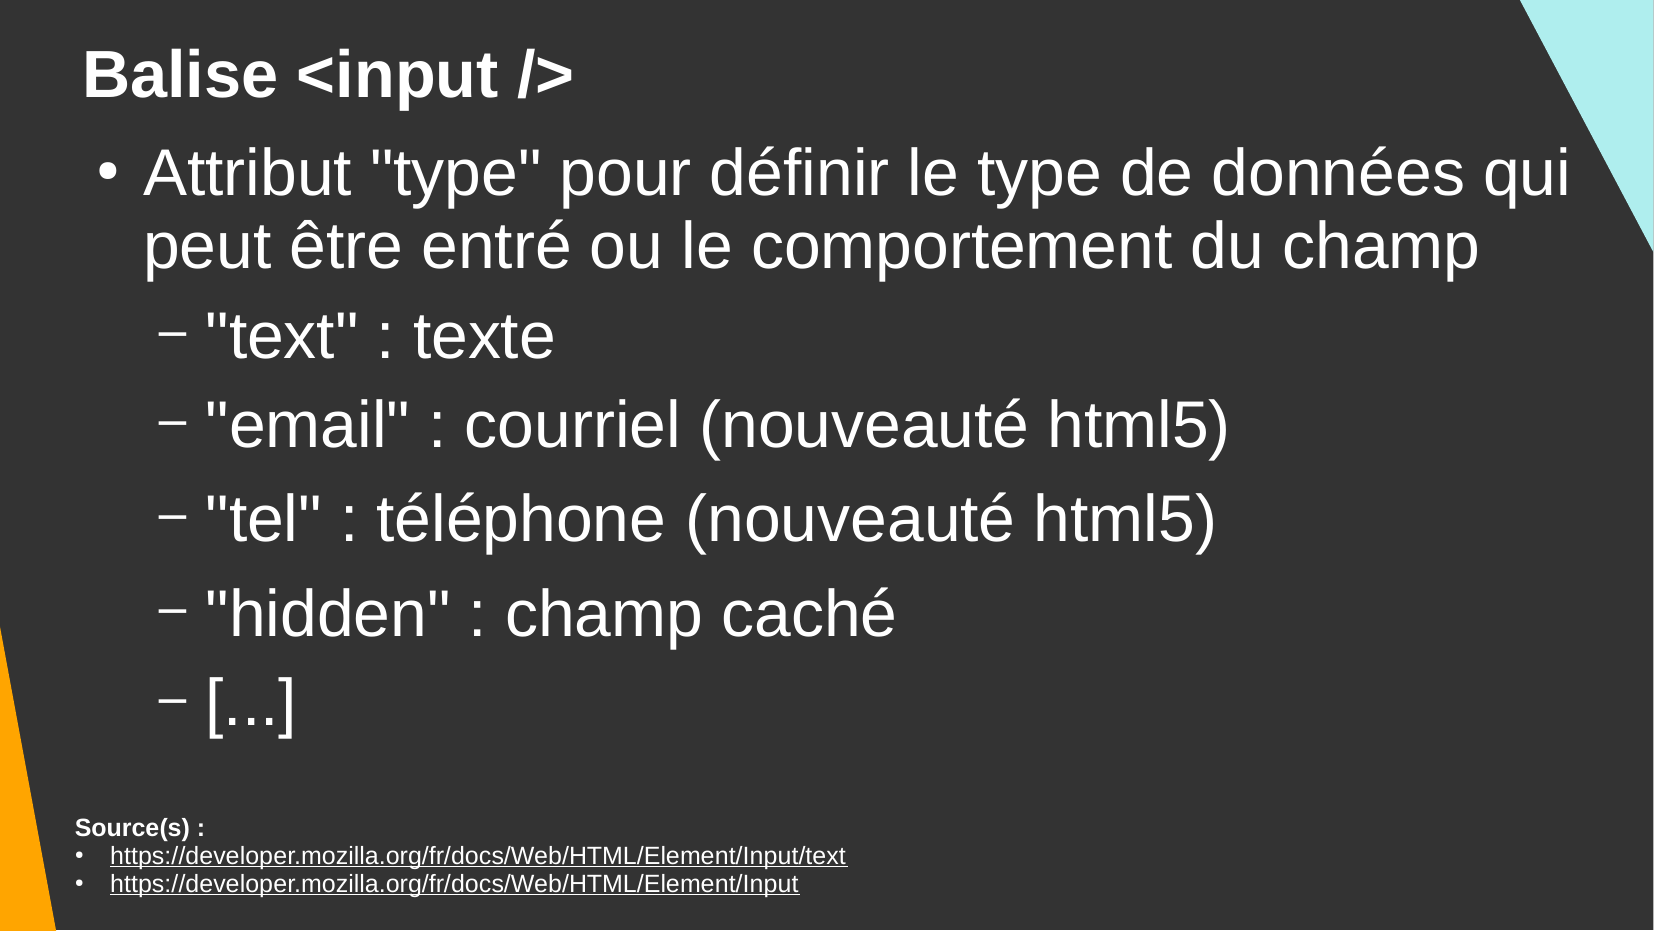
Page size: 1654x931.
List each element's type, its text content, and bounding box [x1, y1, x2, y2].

text_box [1519, 0, 1654, 254]
list Attribut "type" pour définir le type de données qui peut être entré ou le comportement du champ "text" : texte "email" : courriel (nouveauté html5) "tel" : téléphone (nouveauté html5) "hidden" : champ caché [...] [80, 135, 1605, 792]
text_box Source(s) : https://developer.mozilla.org/fr/docs/Web/HTML/Element/Input/text https://developer.mozilla.org/fr/docs/Web/HTML/Element/Input [60, 806, 1546, 931]
text_box [0, 626, 57, 931]
title Balise <input /> [82, 37, 1571, 114]
